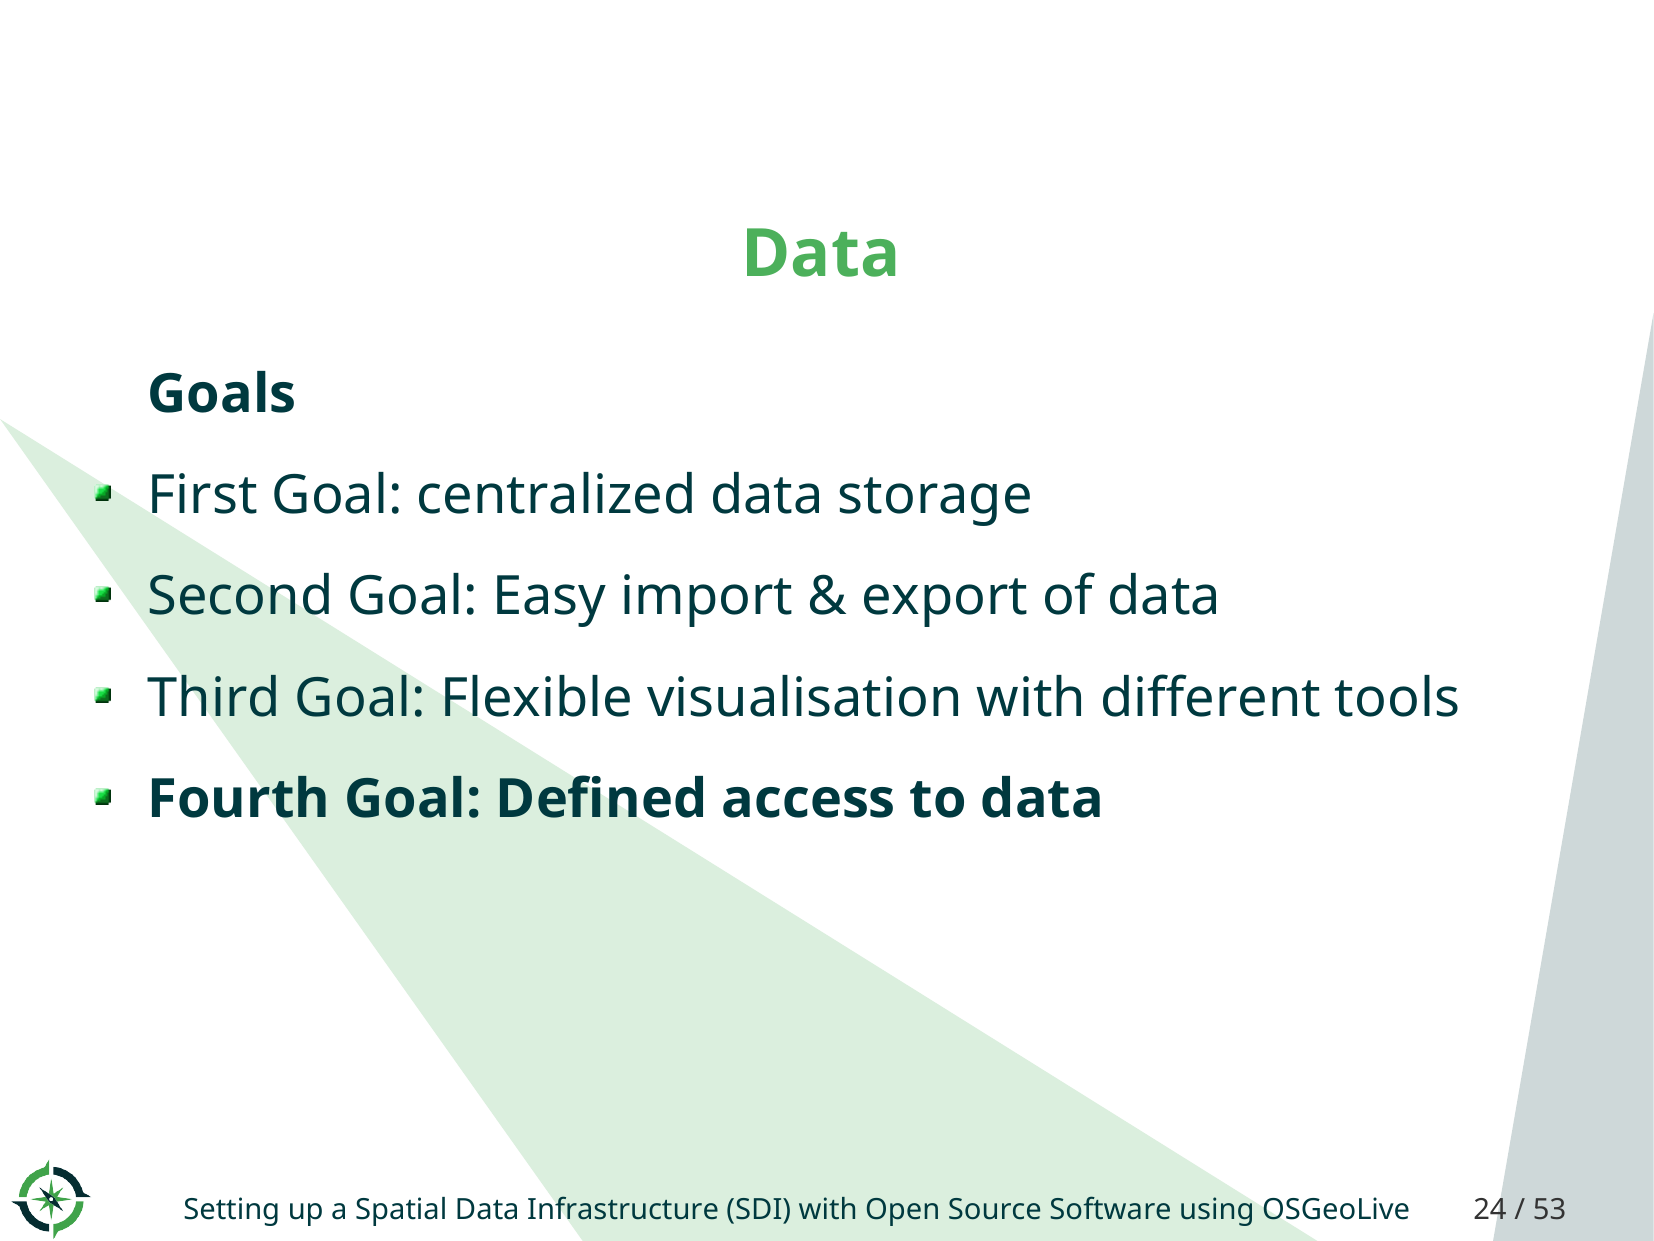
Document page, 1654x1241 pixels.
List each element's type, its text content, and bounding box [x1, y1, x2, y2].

list Goals First Goal: centralized data storage Second Goal: Easy import & export of data Third Goal: Flexible visualisation with different tools Fourth Goal: Defined access to data [76, 354, 1565, 1205]
title Data [76, 177, 1565, 325]
picture [10, 1158, 92, 1240]
